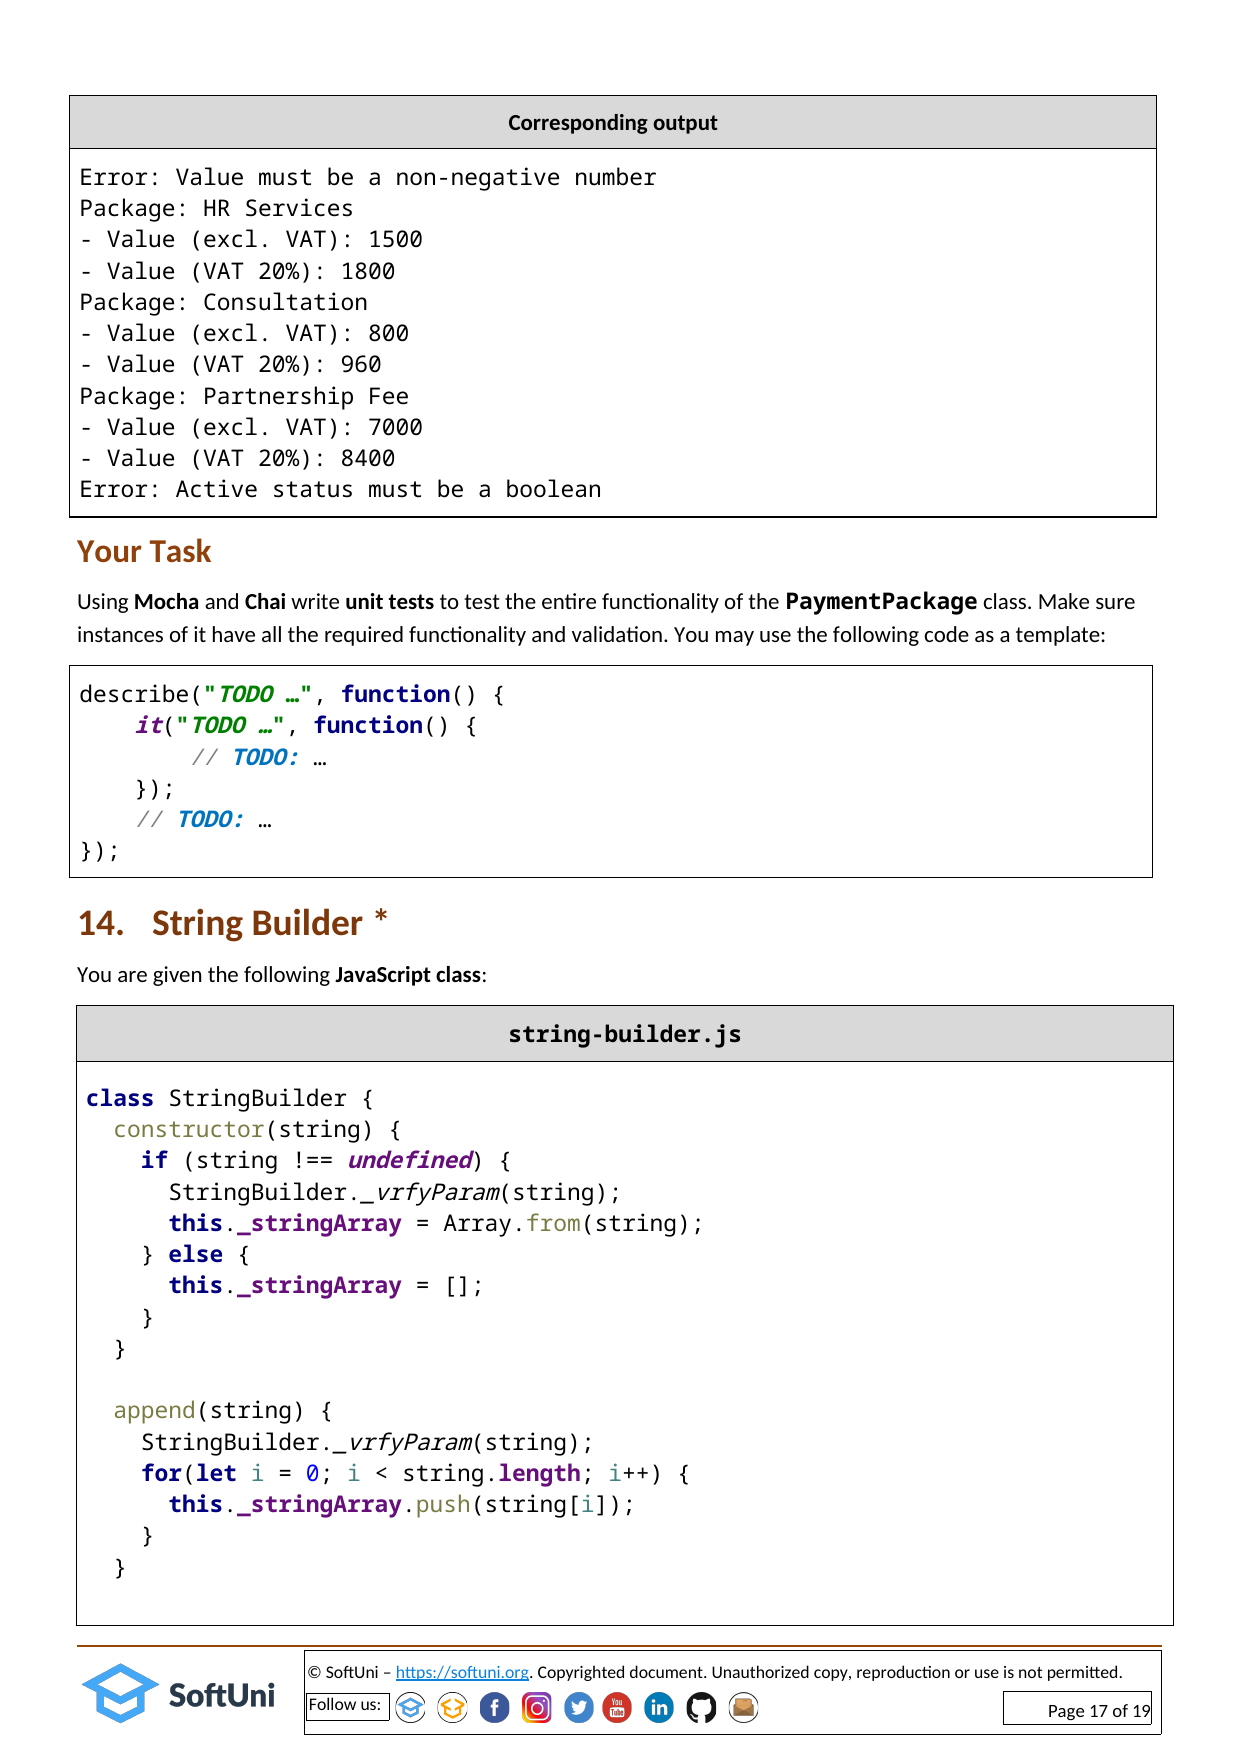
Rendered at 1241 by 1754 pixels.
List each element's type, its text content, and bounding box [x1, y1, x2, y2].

picture [480, 1692, 510, 1723]
picture [602, 1692, 632, 1723]
picture [658, 1705, 667, 1714]
table_cell class StringBuilder { constructor(string) { if (string !== undefined) { StringBuilder._vrfyParam(string); this._stringArray = Array.from(string); } else { this._stringArray = []; } } append(string) { StringBuilder._vrfyParam(string); for(let i = 0; i < string.length; i++) { this._stringArray.push(string[i]); } } [77, 1062, 1173, 1625]
text You are given the following JavaScript class: [77, 960, 1163, 988]
table_cell Error: Value must be a non-negative number Package: HR Services - Value (excl. VAT): 1500 - Value (VAT 20%): 1800 Package: Consultation - Value (excl. VAT): 800 - Value (VAT 20%): 960 Package: Partnership Fee - Value (excl. VAT): 7000 - Value (VAT 20%): 8400 Error: Active status must be a boolean [70, 149, 1156, 516]
table_header describe("TODO …", function() { it("TODO …", function() { // TODO: … }); // TODO: … }); [70, 666, 1152, 877]
picture [686, 1692, 717, 1723]
picture [644, 1692, 653, 1701]
picture [665, 1714, 674, 1723]
picture [437, 1692, 468, 1723]
picture [728, 1692, 759, 1723]
subtitle String Builder * [77, 899, 1163, 945]
picture [522, 1692, 552, 1723]
table_cell Corresponding output [70, 96, 1156, 148]
table_header string-builder.js [77, 1006, 1173, 1061]
picture [75, 1658, 281, 1729]
subtitle Your Task [77, 530, 1163, 571]
picture [644, 1714, 653, 1723]
picture [395, 1692, 425, 1723]
picture [564, 1692, 594, 1723]
text Using Mocha and Chai write unit tests to test the entire functionality of the PaymentPackage class. Make sure instances of it have all the required functionality and validation. You may use the following code as a template: [77, 585, 1163, 648]
picture [665, 1692, 674, 1701]
